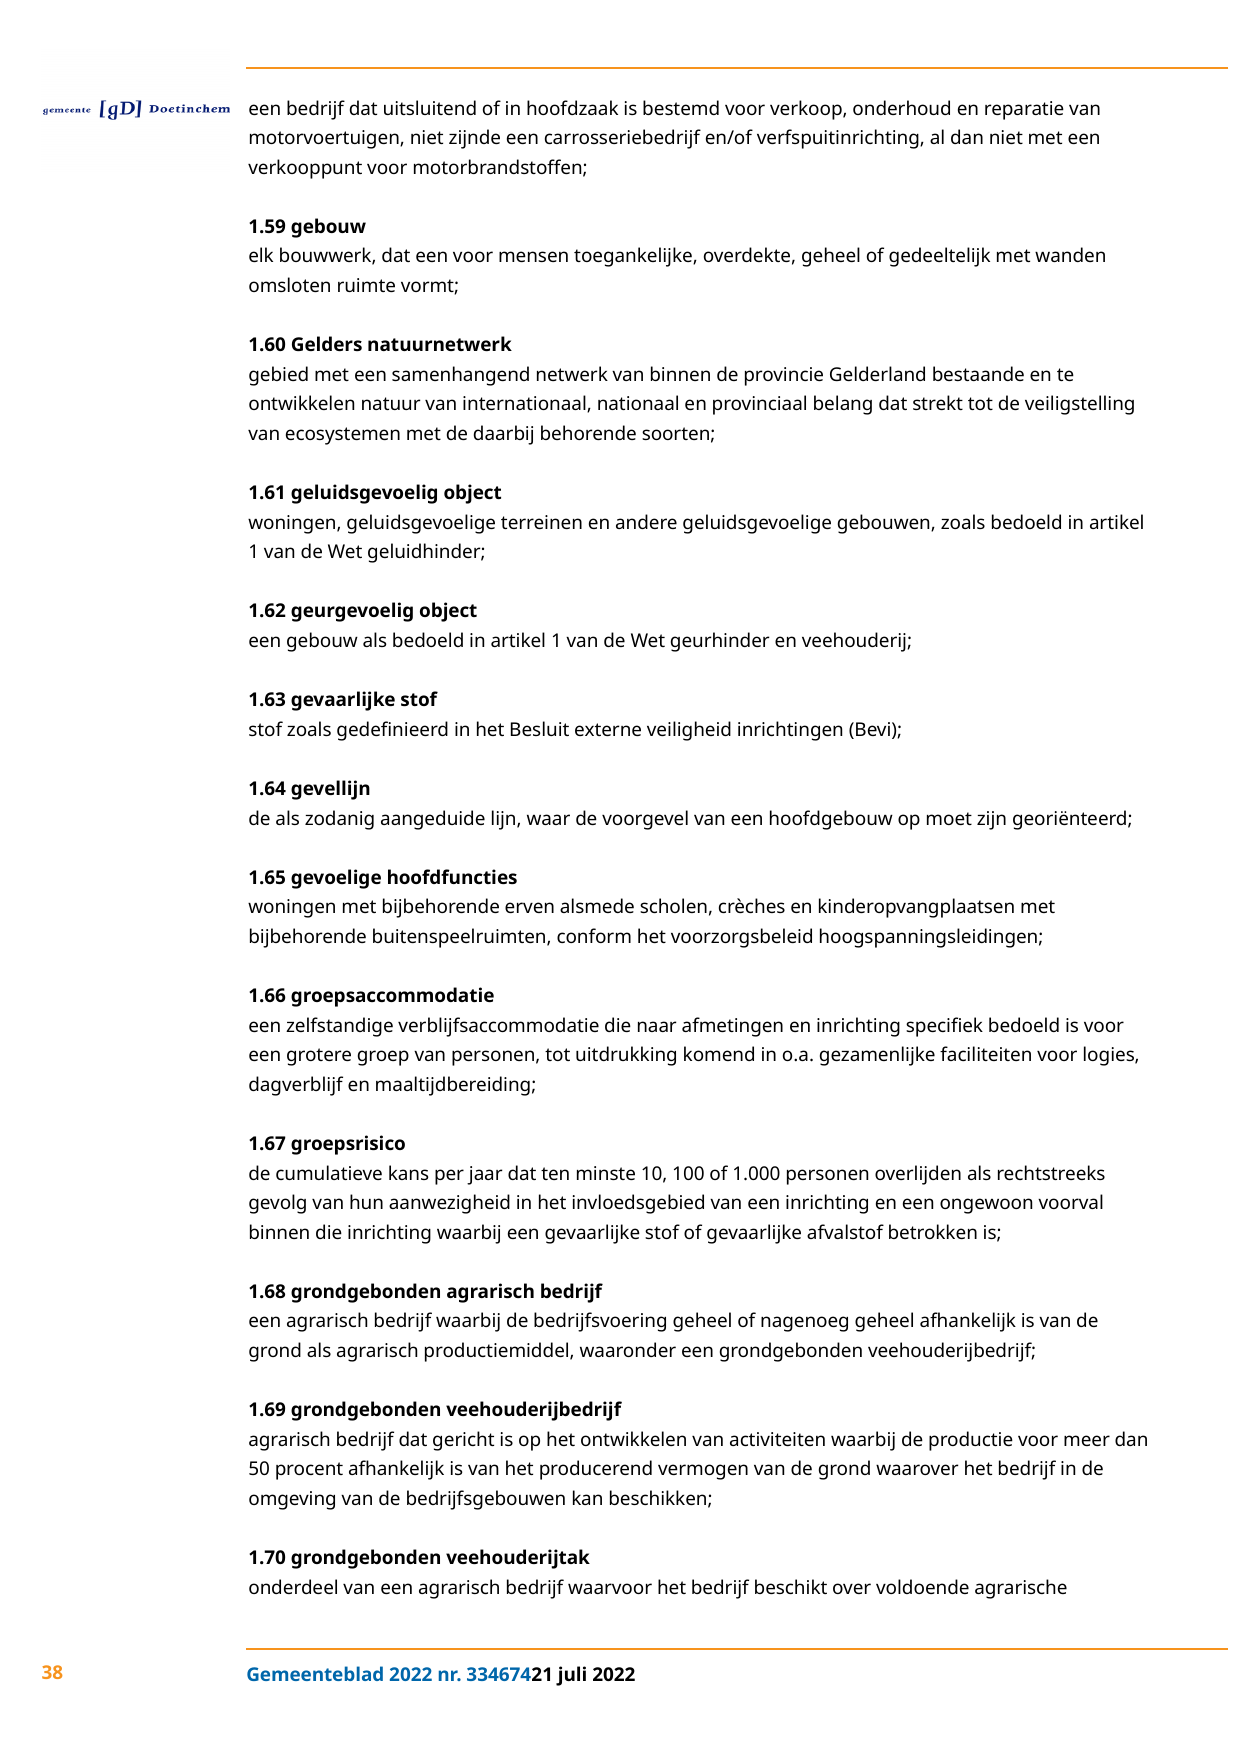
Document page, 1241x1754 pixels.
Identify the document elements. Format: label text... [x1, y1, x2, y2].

text een bedrijf dat uitsluitend of in hoofdzaak is bestemd voor verkoop, onderhoud en reparatie van motorvoertuigen, niet zijnde een carrosseriebedrijf en/of verfspuitinrichting, al dan niet met een verkooppunt voor motorbrandstoffen; [248, 95, 1152, 180]
text gebied met een samenhangend netwerk van binnen de provincie Gelderland bestaande en te ontwikkelen natuur van internationaal, nationaal en provinciaal belang dat strekt tot de veiligstelling van ecosystemen met de daarbij behorende soorten; [248, 361, 1152, 446]
text 1.62 geurgevoelig object [248, 598, 1152, 623]
text 1.65 gevoelige hoofdfuncties [248, 864, 1152, 890]
text 1.59 gebouw [248, 213, 1152, 239]
text een zelfstandige verblijfsaccommodatie die naar afmetingen en inrichting specifiek bedoeld is voor een grotere groep van personen, tot uitdrukking komend in o.a. gezamenlijke faciliteiten voor logies, dagverblijf en maaltijdbereiding; [248, 1012, 1152, 1097]
text 1.70 grondgebonden veehouderijtak [248, 1544, 1152, 1570]
text de cumulatieve kans per jaar dat ten minste 10, 100 of 1.000 personen overlijden als rechtstreeks gevolg van hun aanwezigheid in het invloedsgebied van een inrichting en een ongewoon voorval binnen die inrichting waarbij een gevaarlijke stof of gevaarlijke afvalstof betrokken is; [248, 1160, 1152, 1245]
text een agrarisch bedrijf waarbij de bedrijfsvoering geheel of nagenoeg geheel afhankelijk is van de grond als agrarisch productiemiddel, waaronder een grondgebonden veehouderijbedrijf; [248, 1308, 1152, 1363]
text woningen, geluidsgevoelige terreinen en andere geluidsgevoelige gebouwen, zoals bedoeld in artikel 1 van de Wet geluidhinder; [248, 509, 1152, 564]
text 1.68 grondgebonden agrarisch bedrijf [248, 1278, 1152, 1304]
text 1.67 groepsrisico [248, 1130, 1152, 1156]
text 1.69 grondgebonden veehouderijbedrijf [248, 1396, 1152, 1422]
text onderdeel van een agrarisch bedrijf waarvoor het bedrijf beschikt over voldoende agrarische [248, 1574, 1152, 1600]
picture [41, 47, 231, 172]
text stof zoals gedefinieerd in het Besluit externe veiligheid inrichtingen (Bevi); [248, 716, 1152, 742]
text 1.60 Gelders natuurnetwerk [248, 331, 1152, 357]
text 1.66 groepsaccommodatie [248, 982, 1152, 1008]
text agrarisch bedrijf dat gericht is op het ontwikkelen van activiteiten waarbij de productie voor meer dan 50 procent afhankelijk is van het producerend vermogen van de grond waarover het bedrijf in de omgeving van de bedrijfsgebouwen kan beschikken; [248, 1426, 1152, 1511]
text een gebouw als bedoeld in artikel 1 van de Wet geurhinder en veehouderij; [248, 627, 1152, 653]
text woningen met bijbehorende erven alsmede scholen, crèches en kinderopvangplaatsen met bijbehorende buitenspeelruimten, conform het voorzorgsbeleid hoogspanningsleidingen; [248, 893, 1152, 949]
text elk bouwwerk, dat een voor mensen toegankelijke, overdekte, geheel of gedeeltelijk met wanden omsloten ruimte vormt; [248, 243, 1152, 298]
text de als zodanig aangeduide lijn, waar de voorgevel van een hoofdgebouw op moet zijn georiënteerd; [248, 805, 1152, 831]
text 1.61 geluidsgevoelig object [248, 479, 1152, 505]
text 1.63 gevaarlijke stof [248, 686, 1152, 712]
text 1.64 gevellijn [248, 775, 1152, 801]
